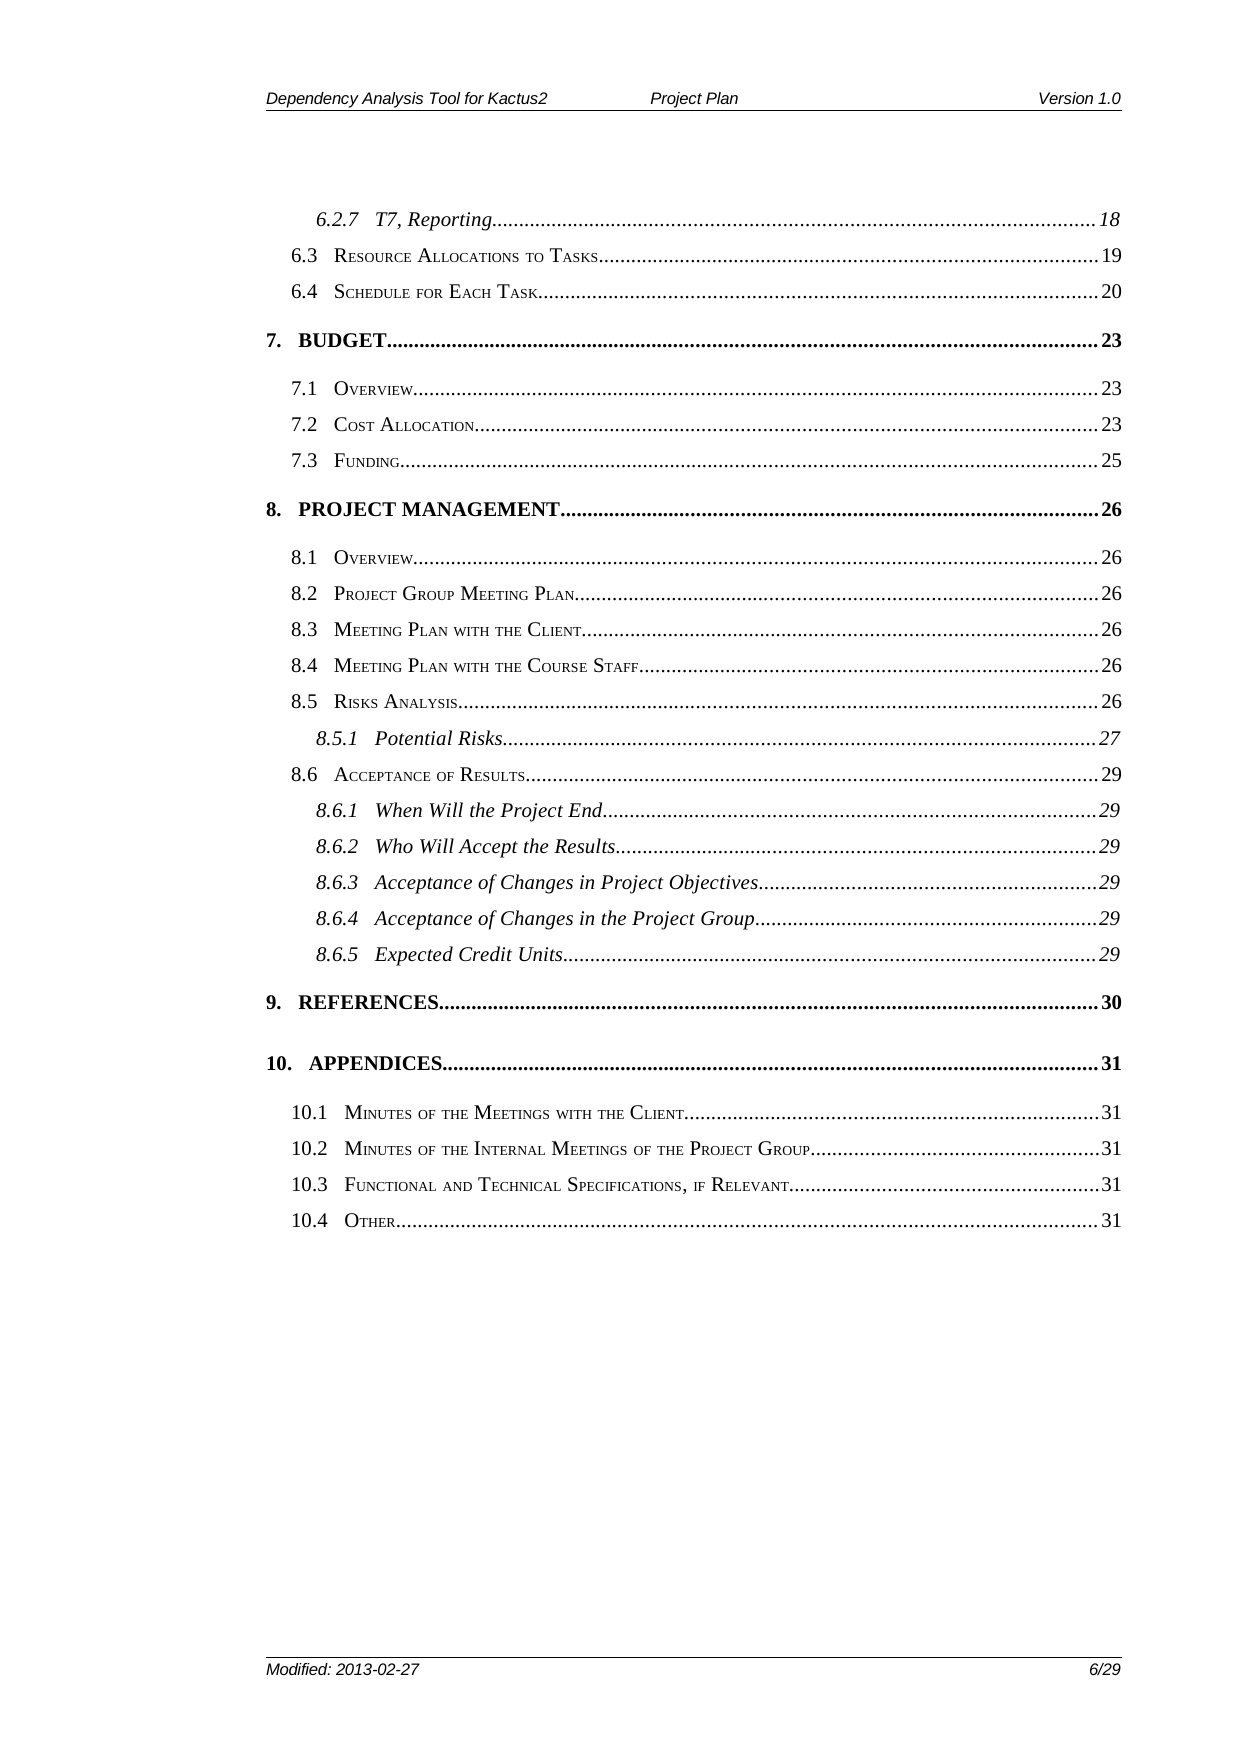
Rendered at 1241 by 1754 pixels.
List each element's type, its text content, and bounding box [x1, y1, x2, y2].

text 8.4 Meeting Plan with the Course Staff 26 [291, 653, 1122, 677]
text 6.2.7 T7, Reporting 18 [316, 207, 1122, 231]
text 10. Appendices 31 [266, 1051, 1122, 1075]
text 7.1 Overview 23 [291, 376, 1122, 400]
text 6.4 Schedule for Each Task 20 [291, 279, 1122, 303]
text 8.6 Acceptance of Results 29 [291, 761, 1122, 785]
text 8.6.2 Who Will Accept the Results 29 [316, 833, 1122, 857]
text 8.1 Overview 26 [291, 545, 1122, 569]
text 8.5.1 Potential Risks 27 [316, 725, 1122, 749]
text 8.6.5 Expected Credit Units 29 [316, 942, 1122, 966]
text 8.3 Meeting Plan with the Client 26 [291, 617, 1122, 641]
text 8.6.3 Acceptance of Changes in Project Objectives 29 [316, 869, 1122, 893]
text 8.6.4 Acceptance of Changes in the Project Group 29 [316, 906, 1122, 929]
text 8. Project Management 26 [266, 497, 1122, 521]
text 10.2 Minutes of the Internal Meetings of the Project Group 31 [291, 1136, 1122, 1160]
text 8.5 Risks Analysis 26 [291, 689, 1122, 713]
text 7. Budget 23 [266, 327, 1122, 351]
text 8.2 Project Group Meeting Plan 26 [291, 581, 1122, 605]
text 8.6.1 When Will the Project End 29 [316, 797, 1122, 821]
text 10.1 Minutes of the Meetings with the Client 31 [291, 1100, 1122, 1124]
text 9. References 30 [266, 990, 1122, 1014]
text 7.3 Funding 25 [291, 448, 1122, 472]
text 6.3 Resource Allocations to Tasks 19 [291, 243, 1122, 267]
text 7.2 Cost Allocation 23 [291, 412, 1122, 436]
text 10.4 Other 31 [291, 1208, 1122, 1232]
text 10.3 Functional and Technical Specifications, if Relevant 31 [291, 1172, 1122, 1196]
